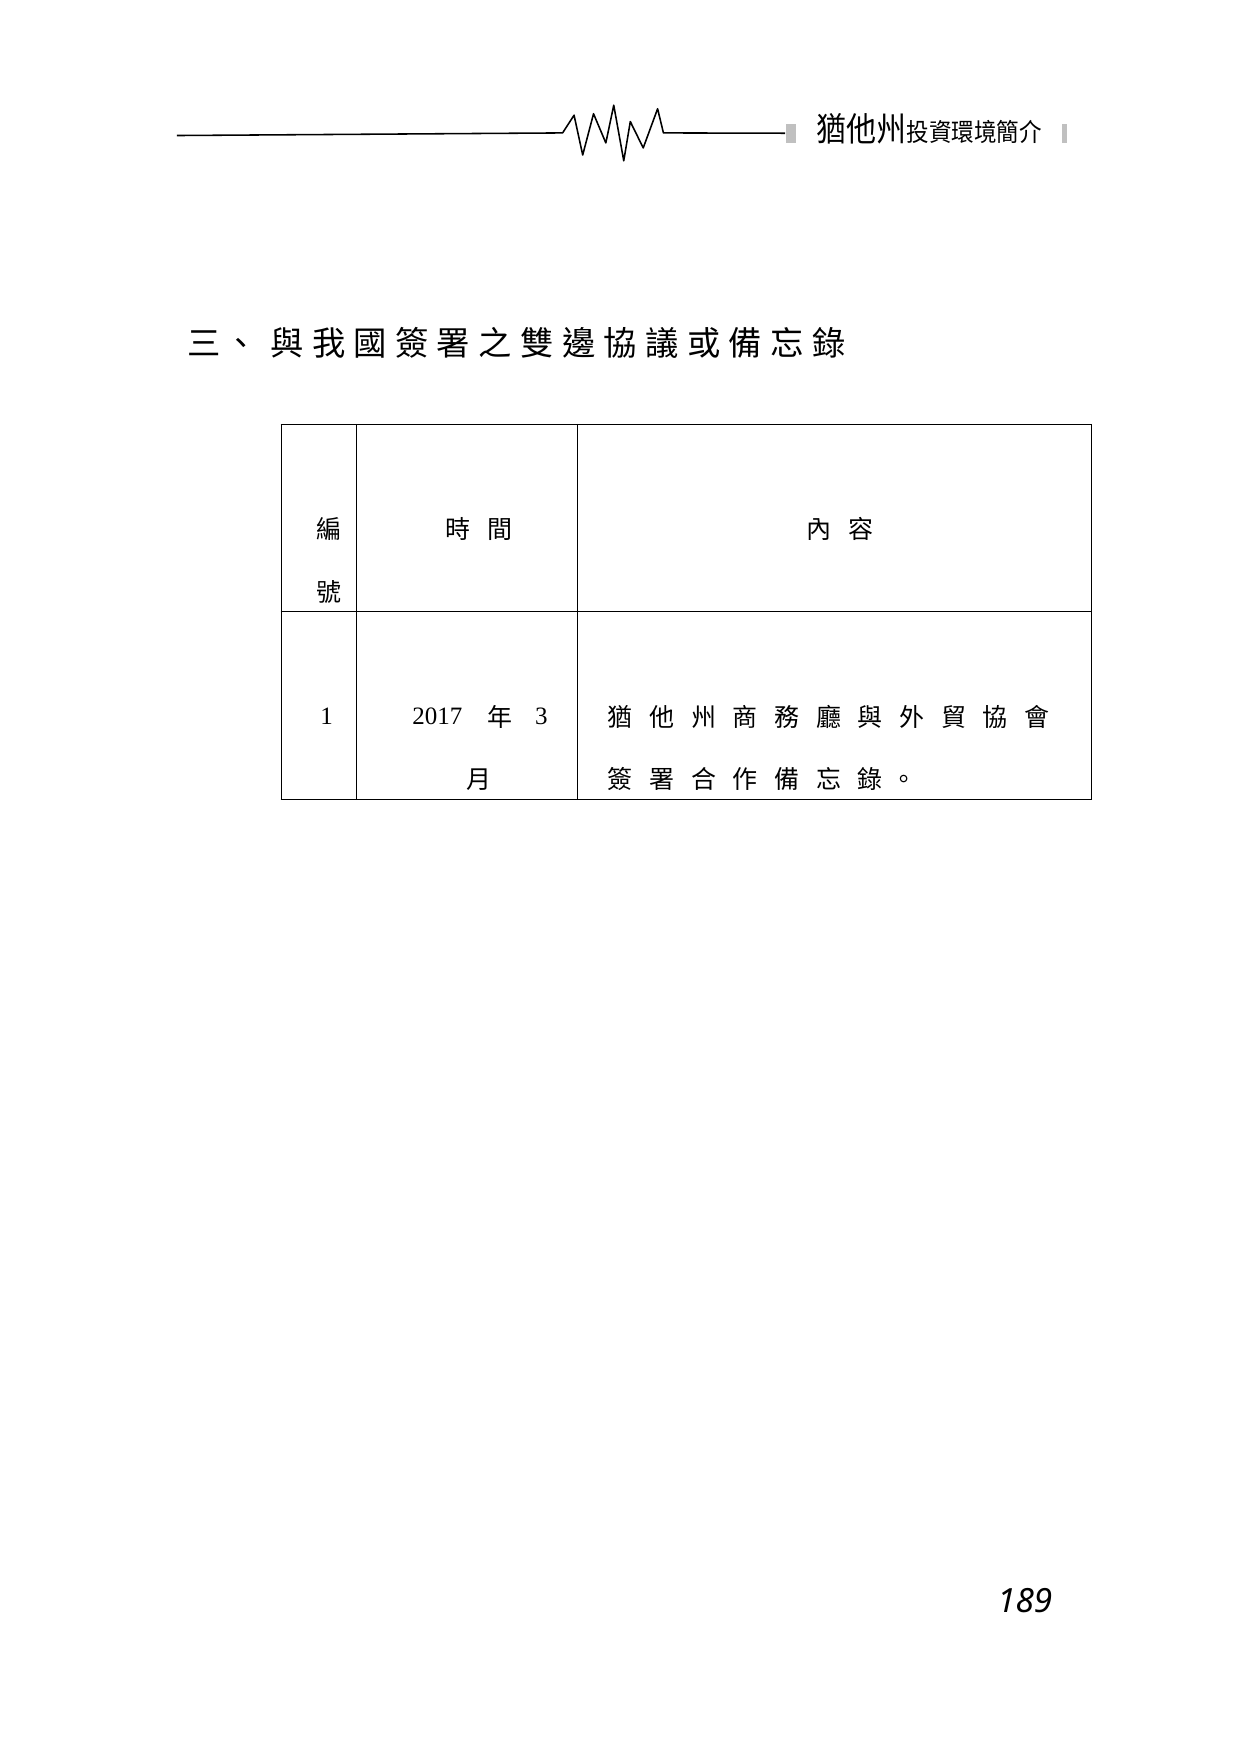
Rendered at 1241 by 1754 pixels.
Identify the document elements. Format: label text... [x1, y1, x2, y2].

table_header 內容 [578, 425, 1091, 611]
table_cell 猶他州商務廳與外貿協會簽署合作備忘錄。 [578, 612, 1091, 799]
table_cell 2017年3月 [357, 612, 577, 799]
table_header 時間 [357, 425, 577, 611]
table_header 編號 [282, 425, 356, 611]
table_cell 1 [282, 612, 356, 799]
text 三、與我國簽署之雙邊協議或備忘錄 [183, 299, 1058, 361]
